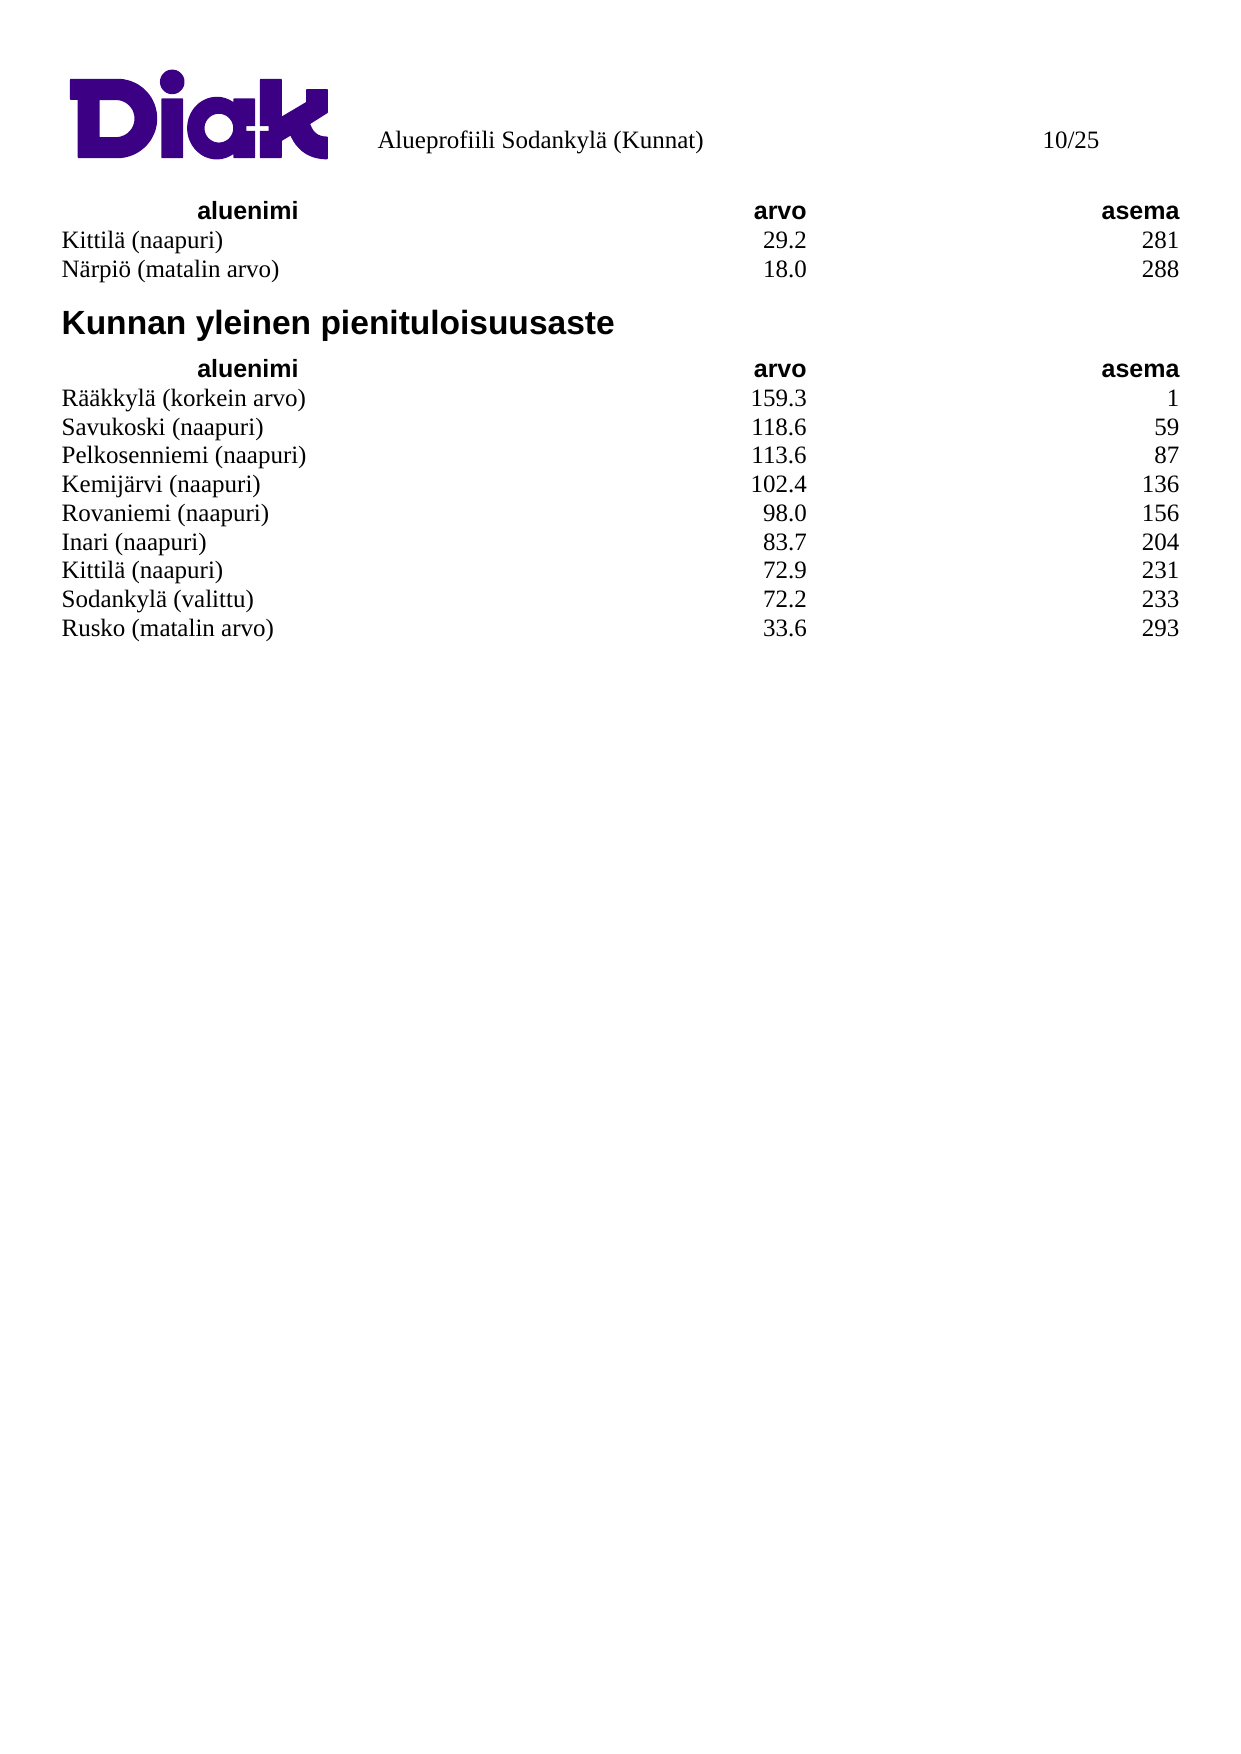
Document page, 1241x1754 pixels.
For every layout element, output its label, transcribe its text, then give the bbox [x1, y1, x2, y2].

table_cell 204 [806, 527, 1179, 556]
table_cell 59 [806, 412, 1179, 441]
table_cell 1 [806, 383, 1179, 412]
table_cell 29.2 [434, 225, 806, 254]
table_cell 87 [806, 441, 1179, 469]
table_cell 288 [806, 254, 1179, 282]
table_header arvo [434, 196, 806, 225]
table_header asema [806, 196, 1179, 225]
table_cell Rovaniemi (naapuri) [61, 498, 434, 527]
table_cell Sodankylä (valittu) [61, 584, 434, 613]
subtitle Kunnan yleinen pienituloisuusaste [61, 303, 1179, 342]
table_header arvo [434, 354, 806, 383]
table_cell 156 [806, 498, 1179, 527]
table_cell 72.9 [434, 556, 806, 584]
table_cell 231 [806, 556, 1179, 584]
table_cell 118.6 [434, 412, 806, 441]
table_cell 233 [806, 584, 1179, 613]
table_cell 113.6 [434, 441, 806, 469]
table_cell 33.6 [434, 613, 806, 642]
table_cell 83.7 [434, 527, 806, 556]
table_cell Savukoski (naapuri) [61, 412, 434, 441]
table_cell 159.3 [434, 383, 806, 412]
table_cell Inari (naapuri) [61, 527, 434, 556]
table_cell 293 [806, 613, 1179, 642]
table_cell 72.2 [434, 584, 806, 613]
table_cell Kemijärvi (naapuri) [61, 469, 434, 498]
table_header aluenimi [61, 196, 434, 225]
table_cell Rusko (matalin arvo) [61, 613, 434, 642]
table_header aluenimi [61, 354, 434, 383]
table_cell 18.0 [434, 254, 806, 282]
table_cell 102.4 [434, 469, 806, 498]
table_cell Kittilä (naapuri) [61, 225, 434, 254]
table_cell Rääkkylä (korkein arvo) [61, 383, 434, 412]
table_cell Kittilä (naapuri) [61, 556, 434, 584]
table_cell 136 [806, 469, 1179, 498]
table_header asema [806, 354, 1179, 383]
table_cell Pelkosenniemi (naapuri) [61, 441, 434, 469]
table_cell Närpiö (matalin arvo) [61, 254, 434, 282]
table_cell 281 [806, 225, 1179, 254]
table_cell 98.0 [434, 498, 806, 527]
